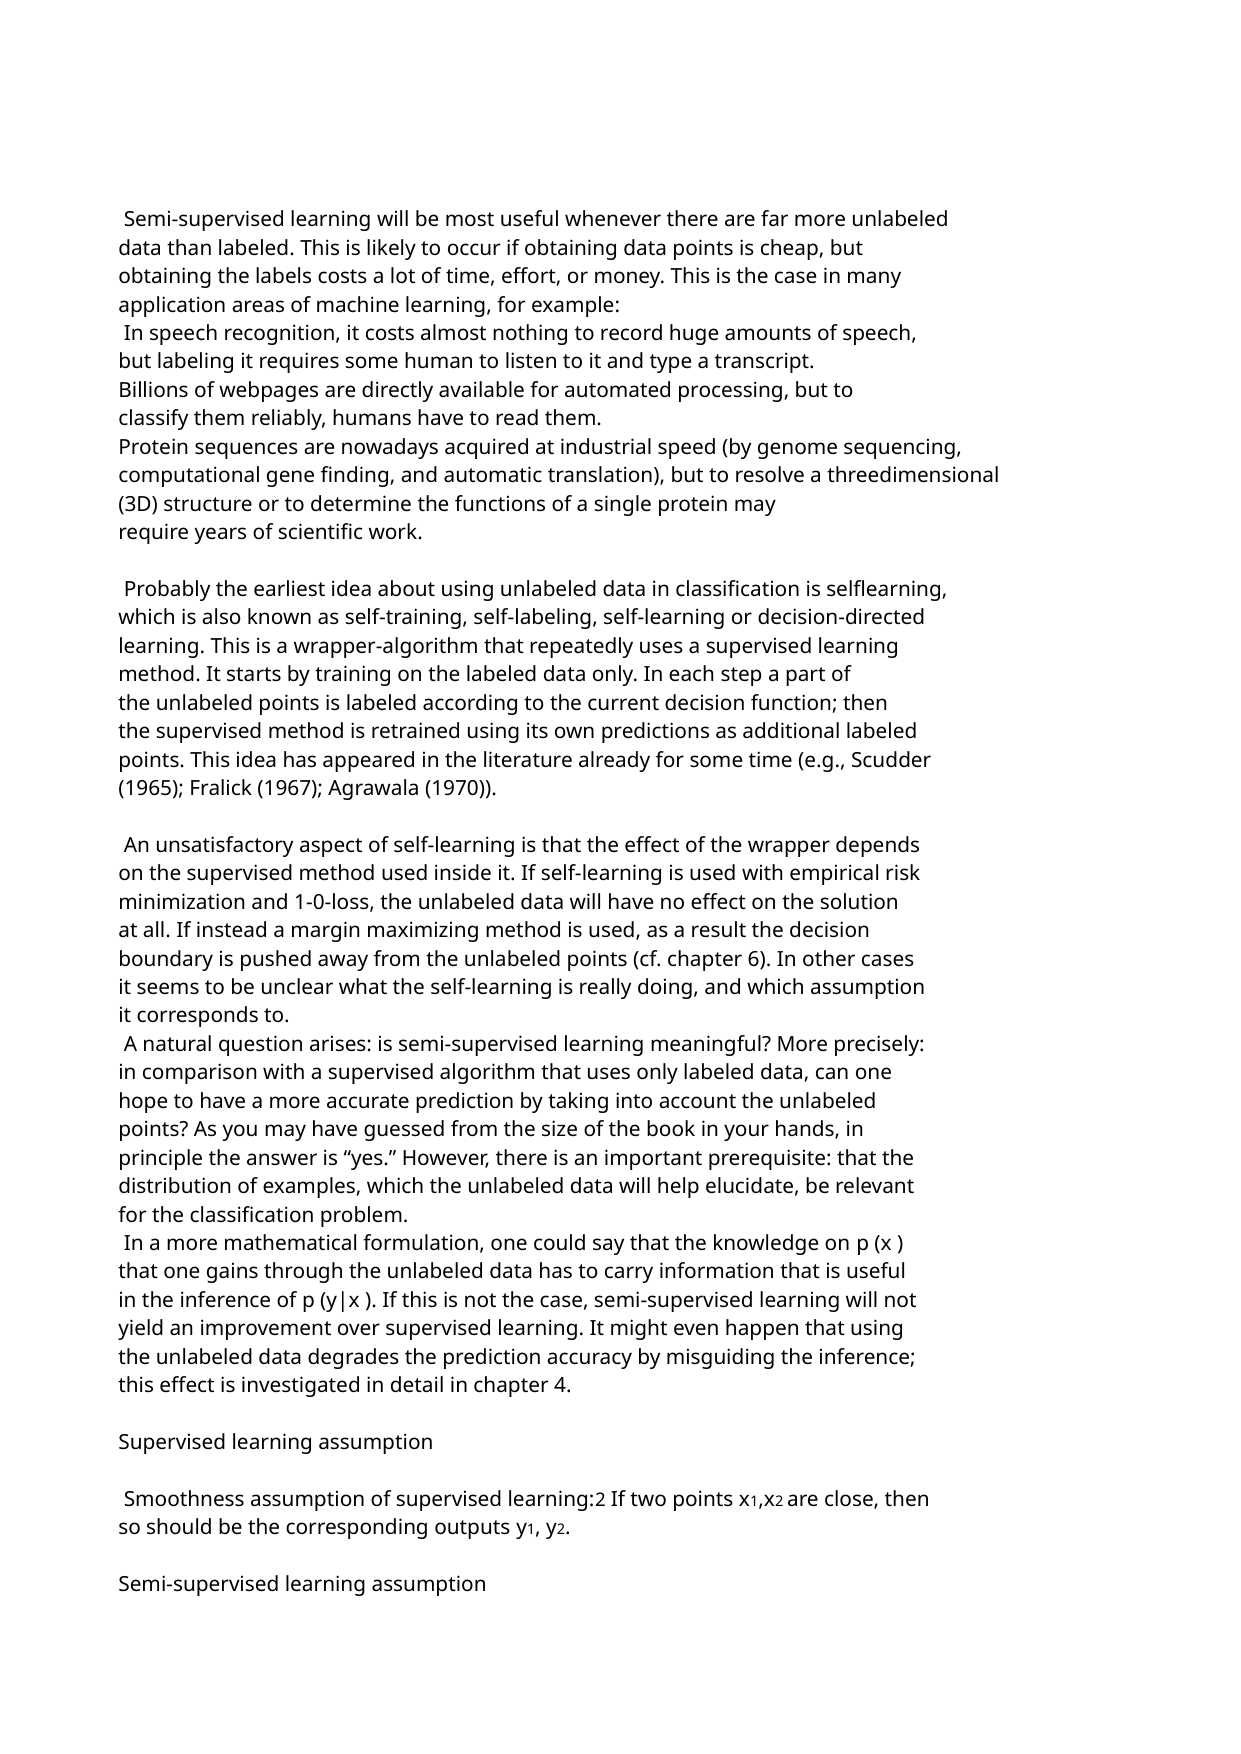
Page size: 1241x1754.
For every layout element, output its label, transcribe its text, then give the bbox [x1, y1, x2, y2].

text which is also known as self-training, self-labeling, self-learning or decision-directed [118, 602, 1122, 631]
text boundary is pushed away from the unlabeled points (cf. chapter 6). In other cases [118, 944, 1122, 972]
text in the inference of p (y|x ). If this is not the case, semi-supervised learning will not [118, 1285, 1122, 1313]
text points? As you may have guessed from the size of the book in your hands, in [118, 1114, 1122, 1143]
text yield an improvement over supervised learning. It might even happen that using [118, 1313, 1122, 1342]
text An unsatisfactory aspect of self-learning is that the effect of the wrapper depends [118, 830, 1122, 858]
text require years of scientific work. [118, 517, 1122, 546]
text the unlabeled points is labeled according to the current decision function; then [118, 688, 1122, 716]
text the supervised method is retrained using its own predictions as additional labeled [118, 716, 1122, 745]
text (3D) structure or to determine the functions of a single protein may [118, 489, 1122, 517]
text computational gene finding, and automatic translation), but to resolve a threedimensional [118, 460, 1122, 489]
text hope to have a more accurate prediction by taking into account the unlabeled [118, 1086, 1122, 1114]
text data than labeled. This is likely to occur if obtaining data points is cheap, but [118, 233, 1122, 261]
text for the classification problem. [118, 1200, 1122, 1228]
text minimization and 1-0-loss, the unlabeled data will have no effect on the solution [118, 887, 1122, 915]
text Supervised learning assumption [118, 1427, 1122, 1456]
text principle the answer is “yes.” However, there is an important prerequisite: that the [118, 1143, 1122, 1171]
text but labeling it requires some human to listen to it and type a transcript. [118, 347, 1122, 375]
text In speech recognition, it costs almost nothing to record huge amounts of speech, [118, 318, 1122, 347]
text A natural question arises: is semi-supervised learning meaningful? More precisely: [118, 1029, 1122, 1057]
text Semi-supervised learning assumption [118, 1569, 1122, 1598]
text the unlabeled data degrades the prediction accuracy by misguiding the inference; [118, 1342, 1122, 1370]
text application areas of machine learning, for example: [118, 290, 1122, 318]
text in comparison with a supervised algorithm that uses only labeled data, can one [118, 1057, 1122, 1086]
text Smoothness assumption of supervised learning:2 If two points x1,x2 are close, then [118, 1484, 1122, 1512]
text In a more mathematical formulation, one could say that the knowledge on p (x ) [118, 1228, 1122, 1257]
text obtaining the labels costs a lot of time, effort, or money. This is the case in many [118, 261, 1122, 290]
text it corresponds to. [118, 1001, 1122, 1029]
text Probably the earliest idea about using unlabeled data in classification is selflearning, [118, 574, 1122, 602]
text classify them reliably, humans have to read them. [118, 403, 1122, 432]
text Protein sequences are nowadays acquired at industrial speed (by genome sequencing, [118, 432, 1122, 460]
text method. It starts by training on the labeled data only. In each step a part of [118, 659, 1122, 688]
text at all. If instead a margin maximizing method is used, as a result the decision [118, 915, 1122, 944]
text distribution of examples, which the unlabeled data will help elucidate, be relevant [118, 1171, 1122, 1200]
text learning. This is a wrapper-algorithm that repeatedly uses a supervised learning [118, 631, 1122, 659]
text Billions of webpages are directly available for automated processing, but to [118, 375, 1122, 403]
text this effect is investigated in detail in chapter 4. [118, 1370, 1122, 1399]
text so should be the corresponding outputs y1, y2. [118, 1512, 1122, 1541]
text points. This idea has appeared in the literature already for some time (e.g., Scudder [118, 745, 1122, 773]
text Semi-supervised learning will be most useful whenever there are far more unlabeled [118, 204, 1122, 233]
text (1965); Fralick (1967); Agrawala (1970)). [118, 773, 1122, 802]
text that one gains through the unlabeled data has to carry information that is useful [118, 1257, 1122, 1285]
text on the supervised method used inside it. If self-learning is used with empirical risk [118, 858, 1122, 887]
text it seems to be unclear what the self-learning is really doing, and which assumption [118, 972, 1122, 1001]
